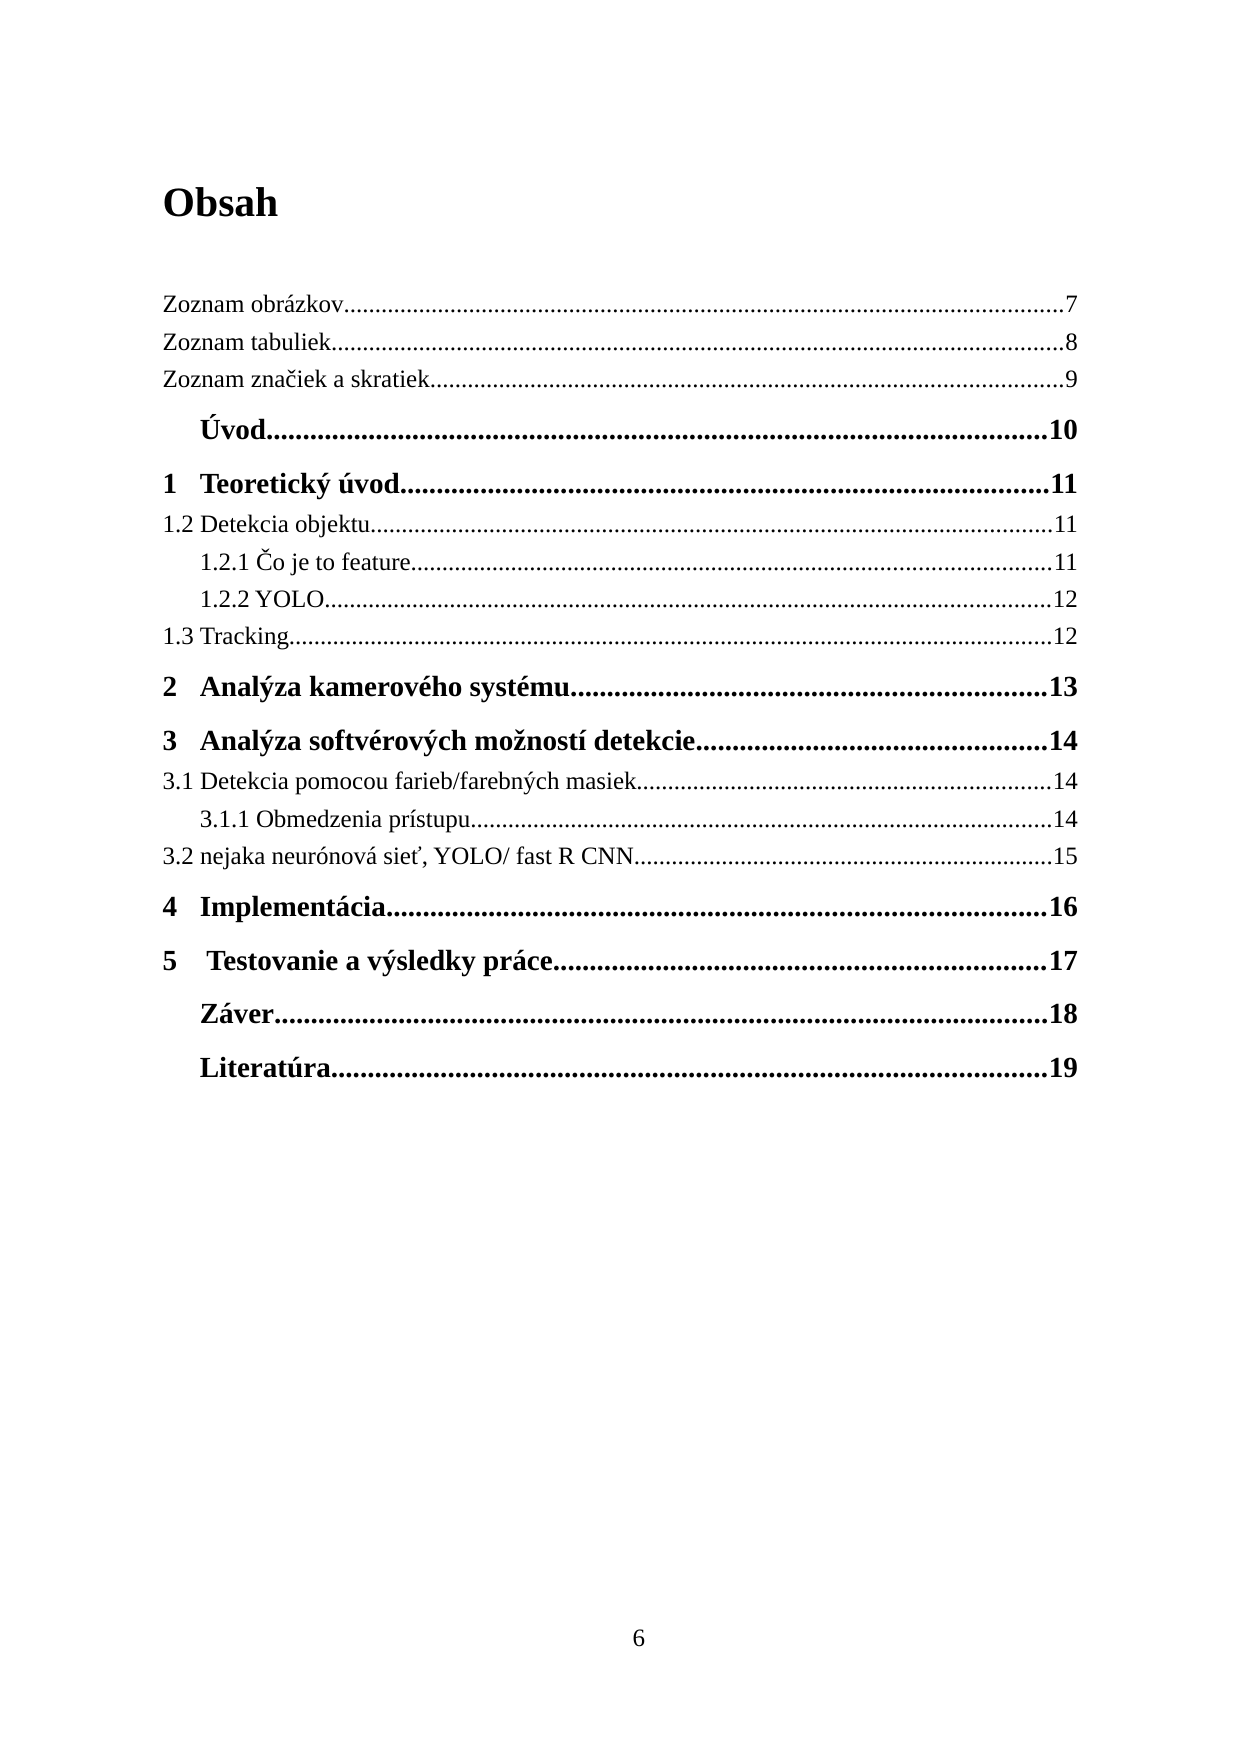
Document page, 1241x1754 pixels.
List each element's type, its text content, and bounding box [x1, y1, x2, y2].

text 3.1.1 Obmedzenia prístupu 14 [199, 804, 1078, 832]
text Zoznam tabuliek 8 [162, 327, 1078, 356]
text 1.2.1 Čo je to feature 11 [199, 547, 1078, 575]
text 5 Testovanie a výsledky práce 17 [162, 943, 1078, 976]
text 1.2.2 YOLO 12 [199, 584, 1078, 613]
text Zoznam obrázkov 7 [162, 289, 1078, 318]
text Obsah [162, 177, 1078, 225]
text 2 Analýza kamerového systému 13 [162, 669, 1078, 702]
text Záver 18 [162, 997, 1078, 1030]
text 1.3 Tracking 12 [162, 621, 1078, 650]
text 4 Implementácia 16 [162, 889, 1078, 922]
text 3 Analýza softvérových možností detekcie 14 [162, 723, 1078, 756]
text Zoznam značiek a skratiek 9 [162, 364, 1078, 393]
text 1 Teoretický úvod 11 [162, 466, 1078, 499]
text 1.2 Detekcia objektu 11 [162, 509, 1078, 538]
text Literatúra 19 [162, 1051, 1078, 1084]
text 3.2 nejaka neurónová sieť, YOLO/ fast R CNN 15 [162, 841, 1078, 870]
text Úvod 10 [162, 412, 1078, 445]
text 3.1 Detekcia pomocou farieb/farebných masiek 14 [162, 766, 1078, 795]
